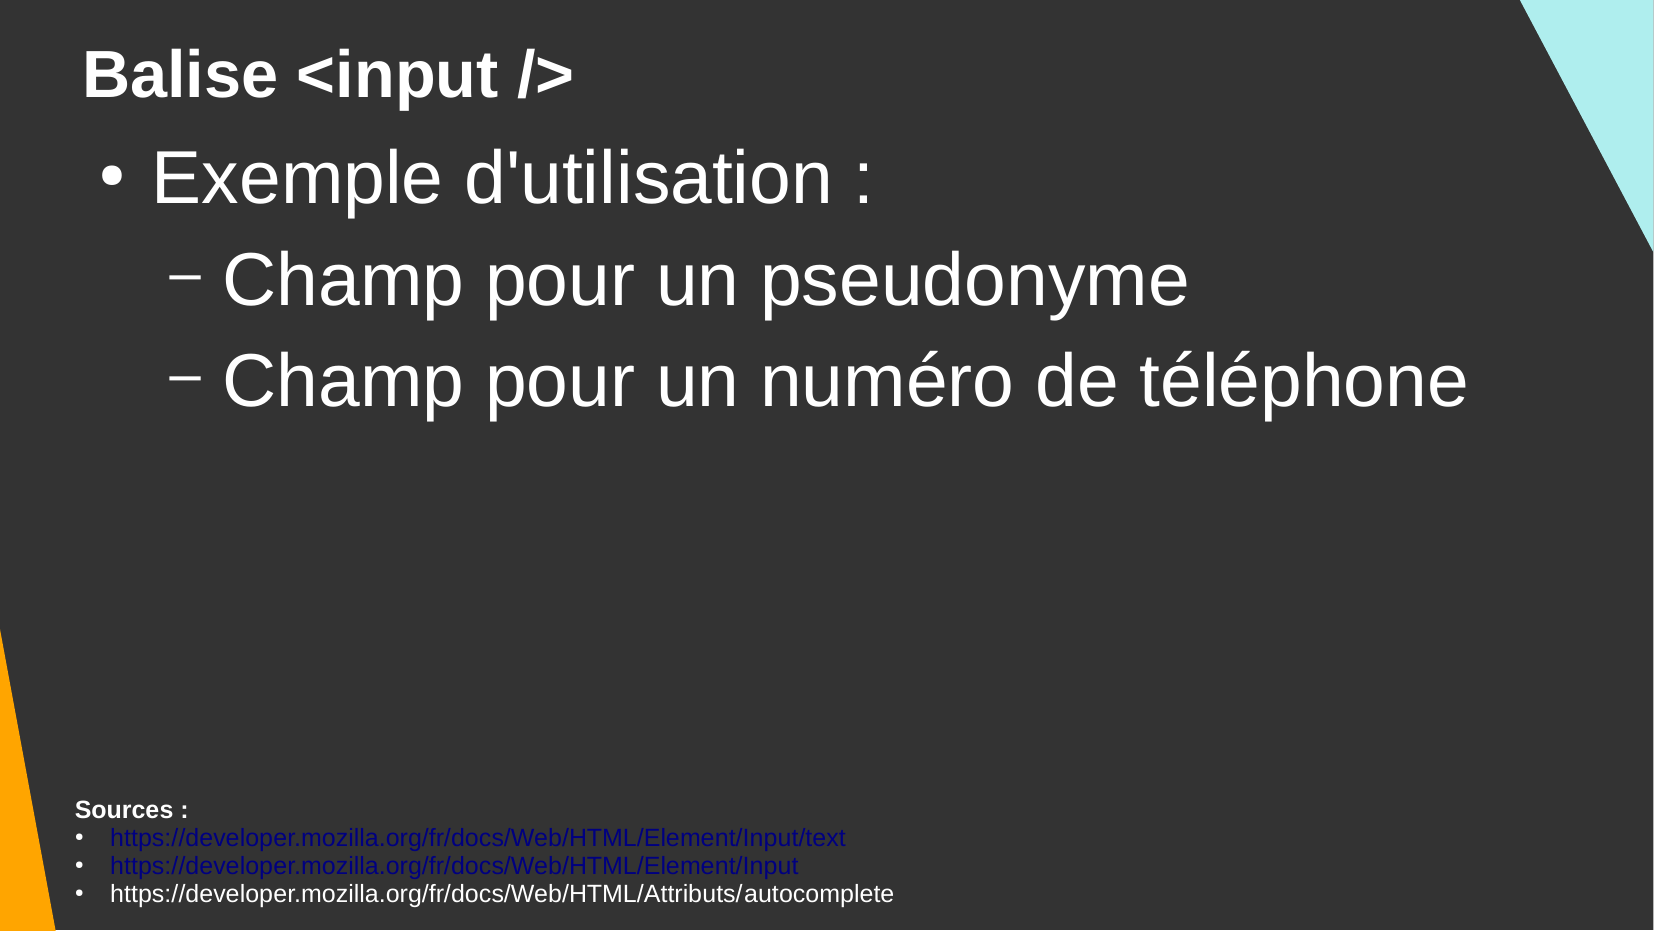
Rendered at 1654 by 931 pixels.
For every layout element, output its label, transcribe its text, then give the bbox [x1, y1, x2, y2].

text_box [1519, 0, 1654, 254]
text_box Sources : https://developer.mozilla.org/fr/docs/Web/HTML/Element/Input/text https://developer.mozilla.org/fr/docs/Web/HTML/Element/Input https://developer.mozilla.org/fr/docs/Web/HTML/Attributs/autocomplete [60, 788, 1546, 931]
list Exemple d'utilisation : Champ pour un pseudonyme Champ pour un numéro de téléphone [80, 135, 1605, 753]
text_box [0, 629, 56, 931]
title Balise <input /> [82, 37, 1571, 114]
